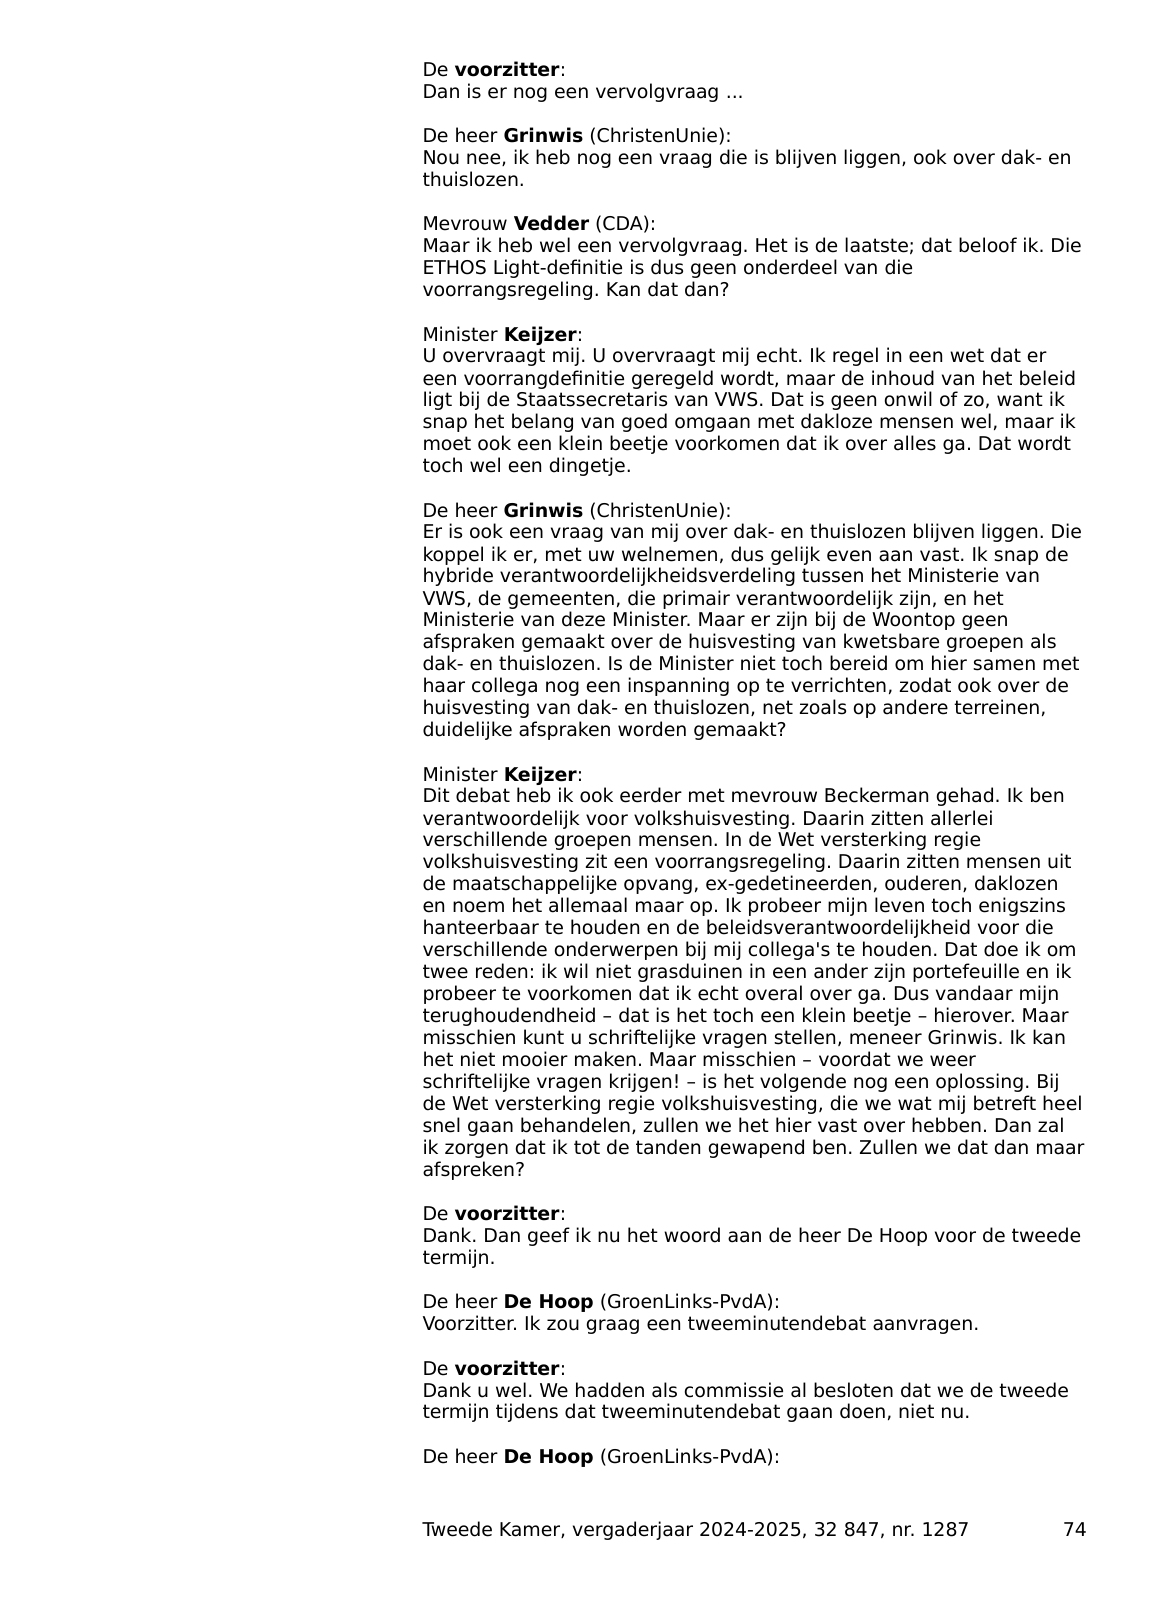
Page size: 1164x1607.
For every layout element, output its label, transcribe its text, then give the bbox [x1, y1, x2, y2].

text Mevrouw Vedder (CDA): [422, 213, 1087, 235]
text Minister Keijzer: [422, 323, 1087, 345]
text Voorzitter. Ik zou graag een tweeminutendebat aanvragen. [422, 1313, 1087, 1335]
text De heer De Hoop (GroenLinks-PvdA): [422, 1291, 1087, 1313]
text Er is ook een vraag van mij over dak- en thuislozen blijven liggen. Die koppel ik er, met uw welnemen, dus gelijk even aan vast. Ik snap de hybride verantwoordelijkheidsverdeling tussen het Ministerie van VWS, de gemeenten, die primair verantwoordelijk zijn, en het Ministerie van deze Minister. Maar er zijn bij de Woontop geen afspraken gemaakt over de huisvesting van kwetsbare groepen als dak- en thuislozen. Is de Minister niet toch bereid om hier samen met haar collega nog een inspanning op te verrichten, zodat ook over de huisvesting van dak- en thuislozen, net zoals op andere terreinen, duidelijke afspraken worden gemaakt? [422, 521, 1087, 741]
text Nou nee, ik heb nog een vraag die is blijven liggen, ook over dak- en thuislozen. [422, 147, 1087, 191]
text De voorzitter: [422, 1357, 1087, 1379]
text Dank. Dan geef ik nu het woord aan de heer De Hoop voor de tweede termijn. [422, 1225, 1087, 1269]
text Maar ik heb wel een vervolgvraag. Het is de laatste; dat beloof ik. Die ETHOS Light-definitie is dus geen onderdeel van die voorrangsregeling. Kan dat dan? [422, 235, 1087, 301]
text De voorzitter: [422, 59, 1087, 81]
text Minister Keijzer: [422, 763, 1087, 785]
text Dank u wel. We hadden als commissie al besloten dat we de tweede termijn tijdens dat tweeminutendebat gaan doen, niet nu. [422, 1379, 1087, 1423]
text U overvraagt mij. U overvraagt mij echt. Ik regel in een wet dat er een voorrangdefinitie geregeld wordt, maar de inhoud van het beleid ligt bij de Staatssecretaris van VWS. Dat is geen onwil of zo, want ik snap het belang van goed omgaan met dakloze mensen wel, maar ik moet ook een klein beetje voorkomen dat ik over alles ga. Dat wordt toch wel een dingetje. [422, 345, 1087, 477]
text Dan is er nog een vervolgvraag ... [422, 81, 1087, 103]
text De heer Grinwis (ChristenUnie): [422, 499, 1087, 521]
text De voorzitter: [422, 1203, 1087, 1225]
text De heer De Hoop (GroenLinks-PvdA): [422, 1446, 1087, 1468]
text Dit debat heb ik ook eerder met mevrouw Beckerman gehad. Ik ben verantwoordelijk voor volkshuisvesting. Daarin zitten allerlei verschillende groepen mensen. In de Wet versterking regie volkshuisvesting zit een voorrangsregeling. Daarin zitten mensen uit de maatschappelijke opvang, ex-gedetineerden, ouderen, daklozen en noem het allemaal maar op. Ik probeer mijn leven toch enigszins hanteerbaar te houden en de beleidsverantwoordelijkheid voor die verschillende onderwerpen bij mij collega's te houden. Dat doe ik om twee reden: ik wil niet grasduinen in een ander zijn portefeuille en ik probeer te voorkomen dat ik echt overal over ga. Dus vandaar mijn terughoudendheid – dat is het toch een klein beetje – hierover. Maar misschien kunt u schriftelijke vragen stellen, meneer Grinwis. Ik kan het niet mooier maken. Maar misschien – voordat we weer schriftelijke vragen krijgen! – is het volgende nog een oplossing. Bij de Wet versterking regie volkshuisvesting, die we wat mij betreft heel snel gaan behandelen, zullen we het hier vast over hebben. Dan zal ik zorgen dat ik tot de tanden gewapend ben. Zullen we dat dan maar afspreken? [422, 785, 1087, 1181]
text De heer Grinwis (ChristenUnie): [422, 125, 1087, 147]
